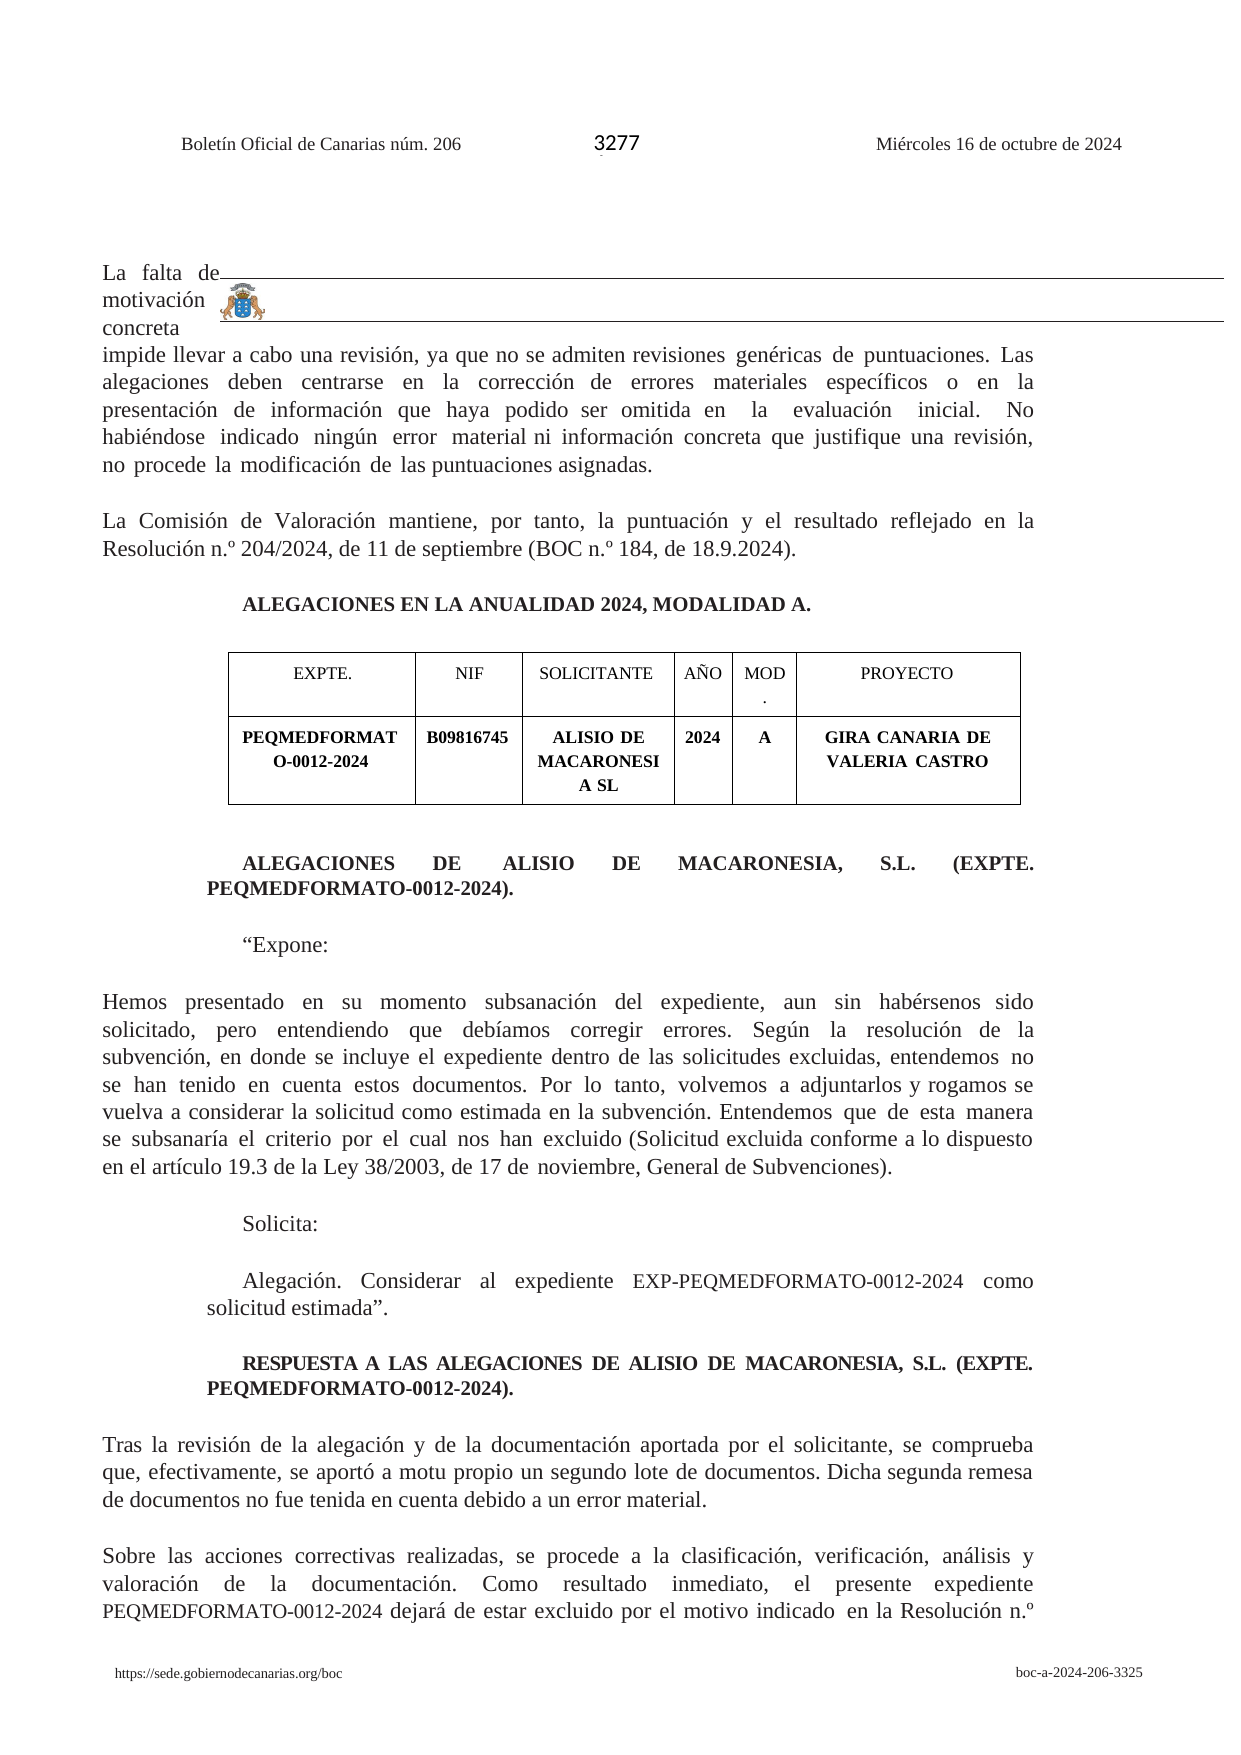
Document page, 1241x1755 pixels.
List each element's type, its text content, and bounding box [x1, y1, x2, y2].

table_cell PEQMEDFORMAT O-0012-2024 [229, 717, 415, 804]
text “Expone: [242, 931, 1155, 958]
text La Comisión de Valoración mantiene, por tanto, la puntuación y el resultado reflejado en la Resolución n.º 204/2024, de 11 de septiembre (BOC n.º 184, de 18.9.2024). [102, 508, 1034, 561]
table_header PROYECTO [797, 653, 1020, 716]
table_header NIF [416, 653, 522, 716]
table_header EXPTE. [229, 653, 415, 716]
text Alegación. Considerar al expediente EXP-PEQMEDFORMATO-0012-2024 como solicitud estimada”. [207, 1267, 1034, 1321]
table_cell GIRA CANARIA DE VALERIA CASTRO [797, 717, 1020, 804]
text Sobre las acciones correctivas realizadas, se procede a la clasificación, verificación, análisis y valoración de la documentación. Como resultado inmediato, el presente expediente PEQMEDFORMATO-0012-2024 dejará de estar excluido por el motivo indicado en la Resolución n.º [102, 1543, 1034, 1624]
table_cell ALISIO DE MACARONESI A SL [523, 717, 674, 804]
text Tras la revisión de la alegación y de la documentación aportada por el solicitante, se comprueba que, efectivamente, se aportó a motu propio un segundo lote de documentos. Dicha segunda remesa de documentos no fue tenida en cuenta debido a un error material. [102, 1431, 1034, 1512]
text RESPUESTA A LAS ALEGACIONES DE ALISIO DE MACARONESIA, S.L. (EXPTE. PEQMEDFORMATO-0012-2024). [207, 1351, 1033, 1400]
text Solicita: [242, 1210, 1155, 1236]
table_cell 2024 [675, 717, 732, 804]
text La falta de motivación concreta impide llevar a cabo una revisión, ya que no se admiten revisiones genéricas de puntuaciones. Las alegaciones deben centrarse en la corrección de errores materiales específicos o en la presentación de información que haya podido ser omitida en la evaluación inicial. No habiéndose indicado ningún error material ni información concreta que justifique una revisión, no procede la modificación de las puntuaciones asignadas. [102, 259, 1034, 477]
table_header MOD . [733, 653, 796, 716]
text ALEGACIONES DE ALISIO DE MACARONESIA, S.L. (EXPTE. PEQMEDFORMATO-0012-2024). [207, 851, 1034, 900]
table_header AÑO [675, 653, 732, 716]
table_cell B09816745 [416, 717, 522, 804]
table_header SOLICITANTE [523, 653, 674, 716]
table_cell A [733, 717, 796, 804]
text ALEGACIONES EN LA ANUALIDAD 2024, MODALIDAD A. [242, 591, 1155, 616]
text Hemos presentado en su momento subsanación del expediente, aun sin habérsenos sido solicitado, pero entendiendo que debíamos corregir errores. Según la resolución de la subvención, en donde se incluye el expediente dentro de las solicitudes excluidas, entendemos no se han tenido en cuenta estos documentos. Por lo tanto, volvemos a adjuntarlos y rogamos se vuelva a considerar la solicitud como estimada en la subvención. Entendemos que de esta manera se subsanaría el criterio por el cual nos han excluido (Solicitud excluida conforme a lo dispuesto en el artículo 19.3 de la Ley 38/2003, de 17 de noviembre, General de Subvenciones). [102, 988, 1034, 1179]
